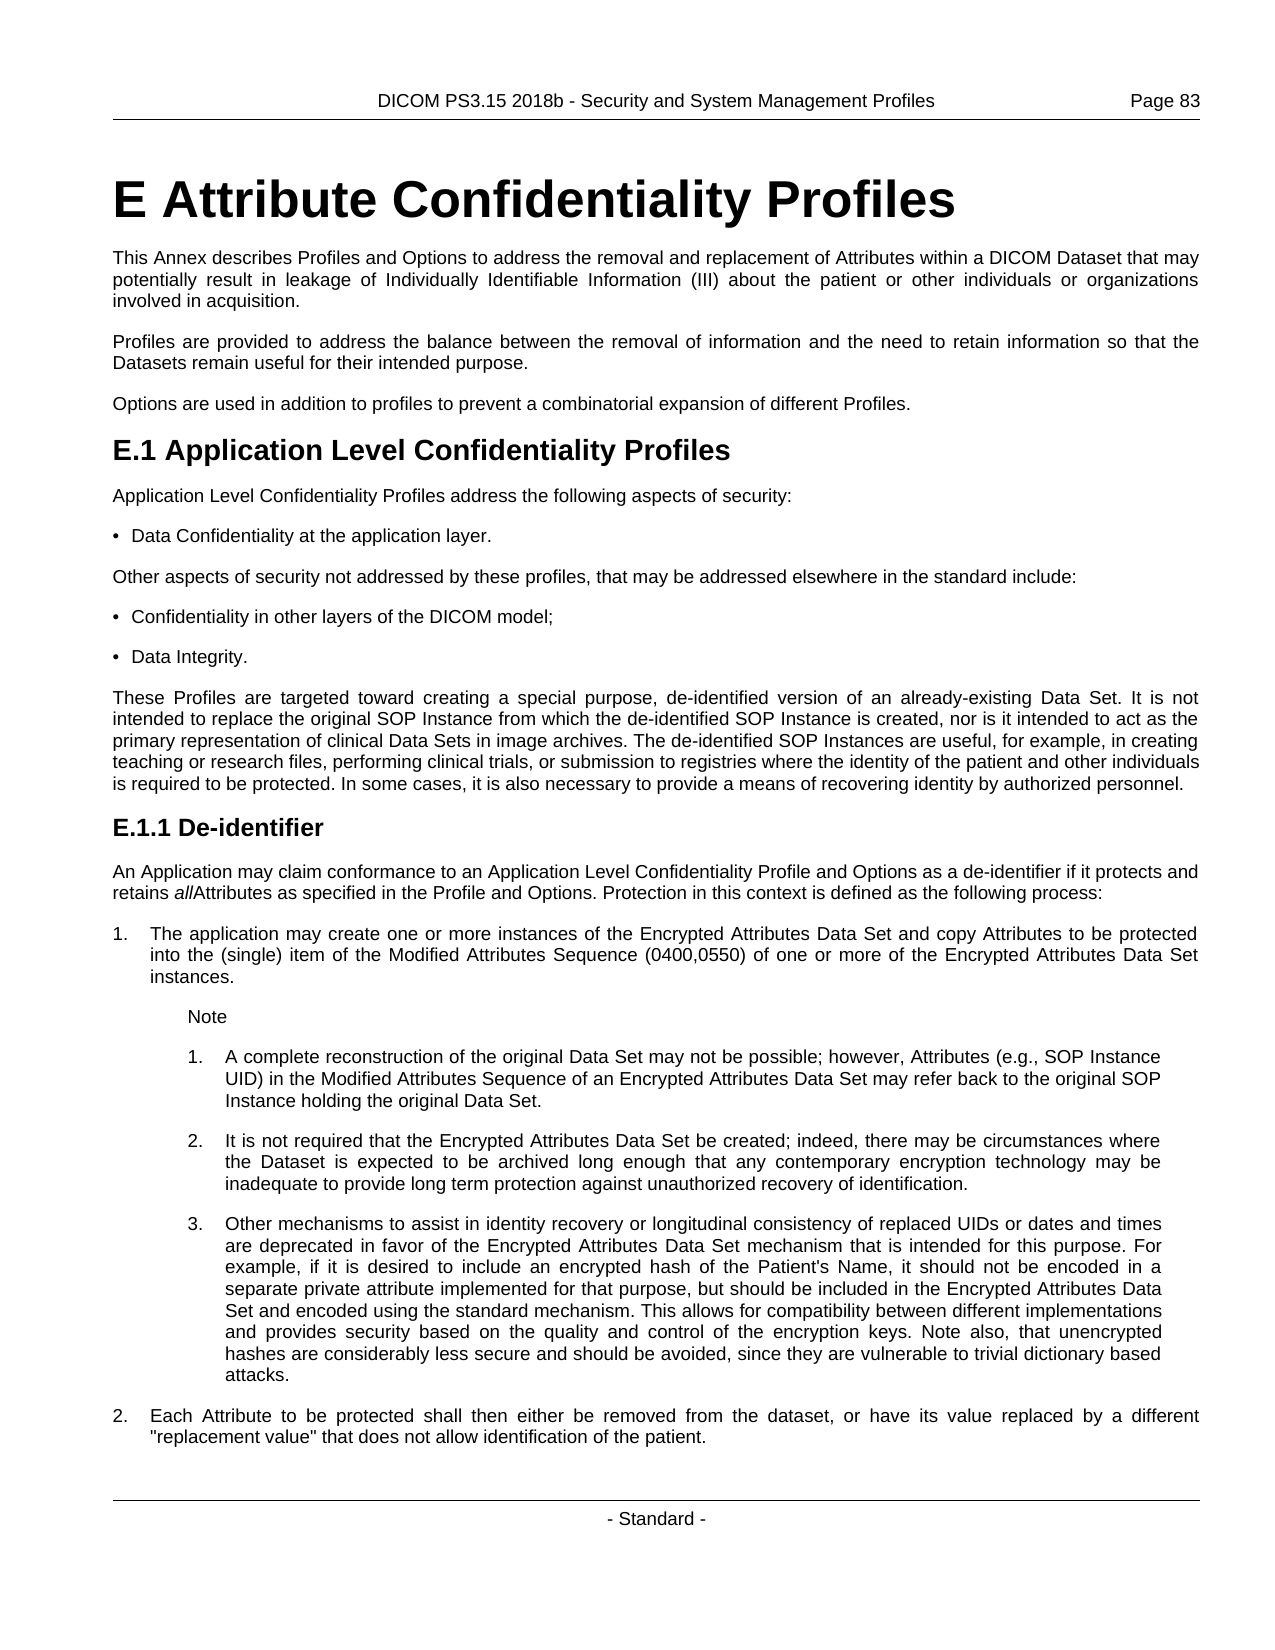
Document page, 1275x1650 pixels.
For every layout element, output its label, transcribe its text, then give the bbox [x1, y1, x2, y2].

text Application Level Confidentiality Profiles address the following aspects of security: [112, 485, 1200, 507]
list Each Attribute to be protected shall then either be removed from the dataset, or have its value replaced by a different "replacement value" that does not allow identification of the patient. [112, 1404, 1200, 1447]
list Note [150, 1006, 1162, 1027]
text Options are used in addition to profiles to prevent a combinatorial expansion of different Profiles. [112, 392, 1200, 414]
list Data Integrity. [112, 646, 1200, 668]
text This Annex describes Profiles and Options to address the removal and replacement of Attributes within a DICOM Dataset that may potentially result in leakage of Individually Identifiable Information (III) about the patient or other individuals or organizations involved in acquisition. [112, 247, 1200, 312]
text These Profiles are targeted toward creating a special purpose, de-identified version of an already-existing Data Set. It is not intended to replace the original SOP Instance from which the de-identified SOP Instance is created, nor is it intended to act as the primary representation of clinical Data Sets in image archives. The de-identified SOP Instances are useful, for example, in creating teaching or research files, performing clinical trials, or submission to registries where the identity of the patient and other individuals is required to be protected. In some cases, it is also necessary to provide a means of recovering identity by authorized personnel. [112, 687, 1200, 794]
list Other mechanisms to assist in identity recovery or longitudinal consistency of replaced UIDs or dates and times are deprecated in favor of the Encrypted Attributes Data Set mechanism that is intended for this purpose. For example, if it is desired to include an encrypted hash of the Patient's Name, it should not be encoded in a separate private attribute implemented for that purpose, but should be included in the Encrypted Attributes Data Set and encoded using the standard mechanism. This allows for compatibility between different implementations and provides security based on the quality and control of the encryption keys. Note also, that unencrypted hashes are considerably less secure and should be avoided, since they are vulnerable to trivial dictionary based attacks. [187, 1213, 1162, 1386]
list A complete reconstruction of the original Data Set may not be possible; however, Attributes (e.g., SOP Instance UID) in the Modified Attributes Sequence of an Encrypted Attributes Data Set may refer back to the original SOP Instance holding the original Data Set. [187, 1046, 1162, 1111]
list Data Confidentiality at the application layer. [112, 525, 1200, 547]
text E.1.1 De-identifier [112, 813, 1200, 842]
text Other aspects of security not addressed by these profiles, that may be addressed elsewhere in the standard include: [112, 566, 1200, 587]
list It is not required that the Encrypted Attributes Data Set be created; indeed, there may be circumstances where the Dataset is expected to be archived long enough that any contemporary encryption technology may be inadequate to provide long term protection against unauthorized recovery of identification. [187, 1130, 1162, 1194]
list Confidentiality in other layers of the DICOM model; [112, 606, 1200, 627]
text E.1 Application Level Confidentiality Profiles [112, 433, 1200, 466]
text E Attribute Confidentiality Profiles [112, 169, 1200, 228]
list The application may create one or more instances of the Encrypted Attributes Data Set and copy Attributes to be protected into the (single) item of the Modified Attributes Sequence (0400,0550) of one or more of the Encrypted Attributes Data Set instances. [112, 922, 1200, 987]
text An Application may claim conformance to an Application Level Confidentiality Profile and Options as a de-identifier if it protects and retains allAttributes as specified in the Profile and Options. Protection in this context is defined as the following process: [112, 861, 1200, 904]
text Profiles are provided to address the balance between the removal of information and the need to retain information so that the Datasets remain useful for their intended purpose. [112, 331, 1200, 374]
